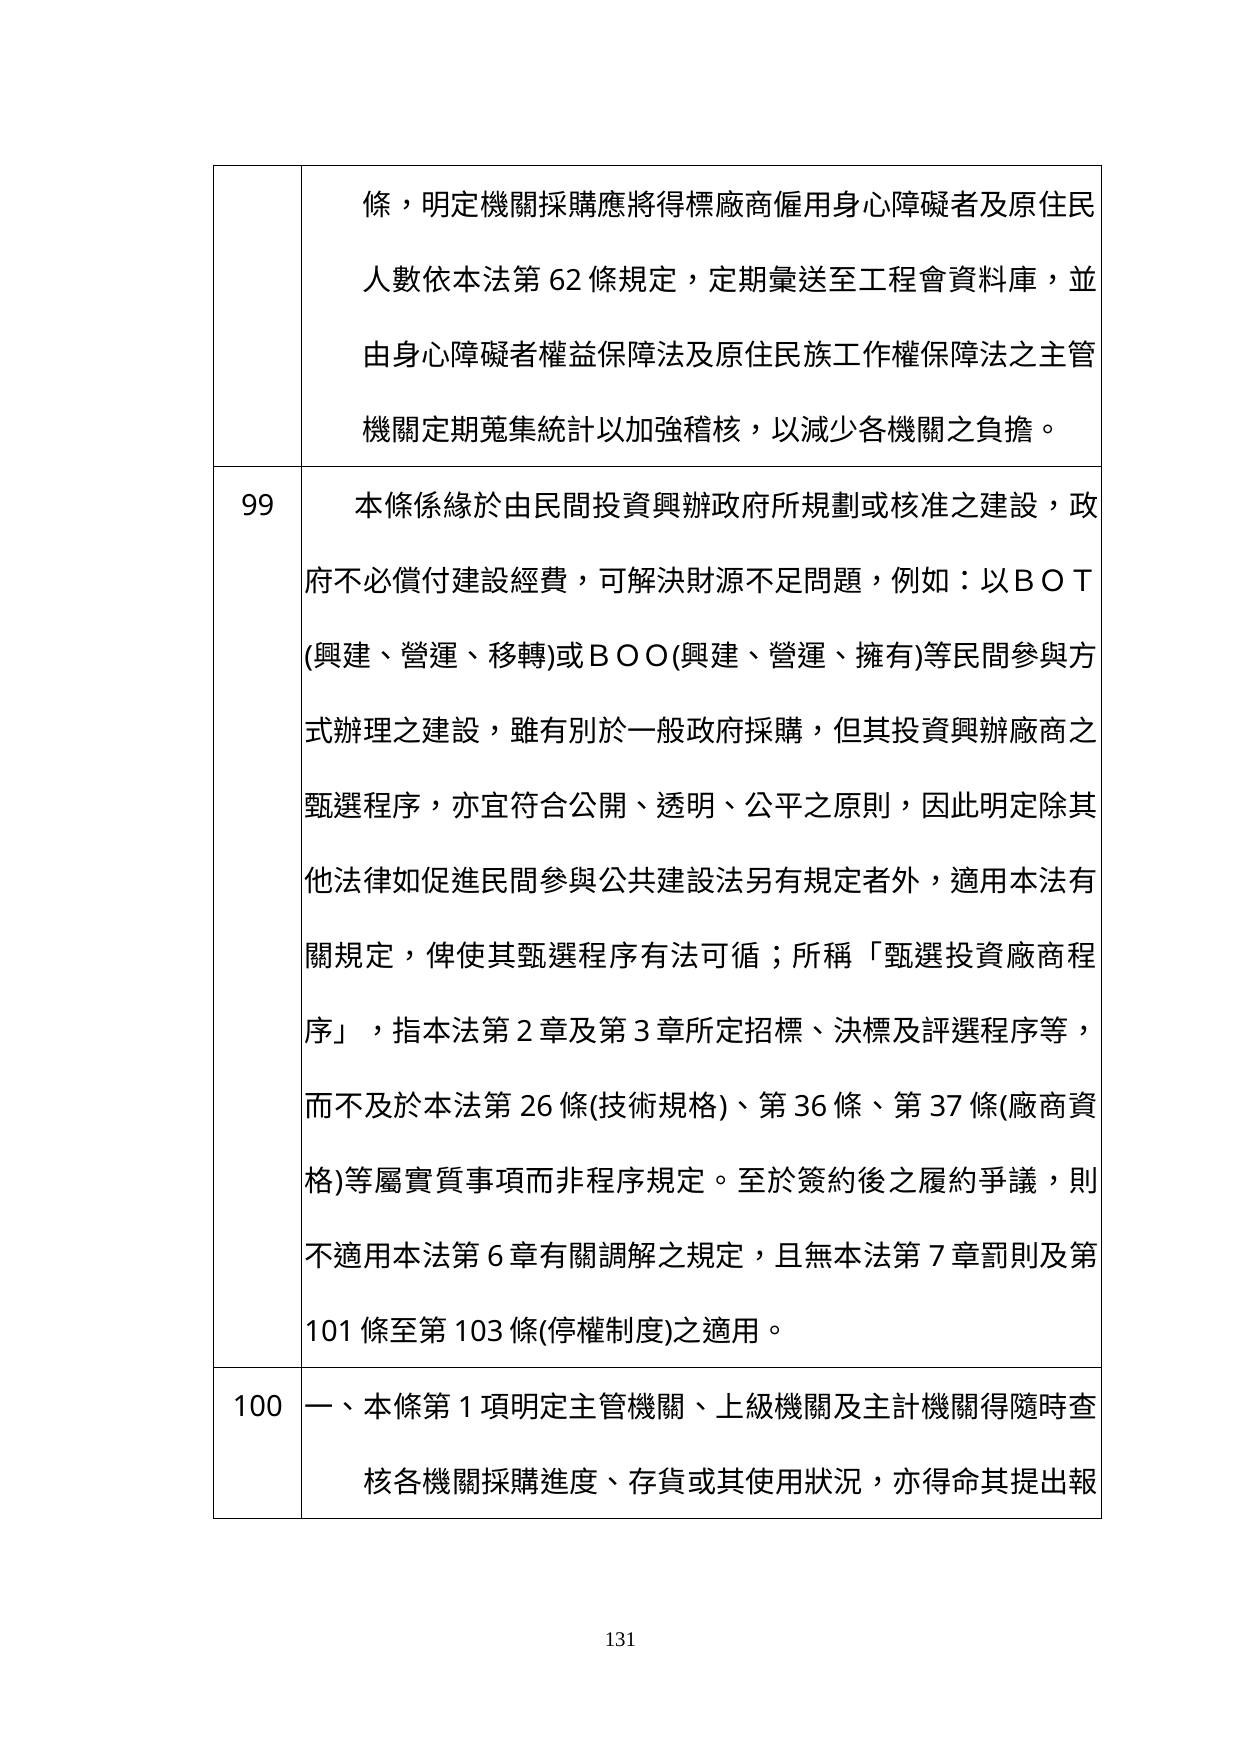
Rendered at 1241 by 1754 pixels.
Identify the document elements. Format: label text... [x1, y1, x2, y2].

table_cell 本條係緣於由民間投資興辦政府所規劃或核准之建設，政府不必償付建設經費，可解決財源不足問題，例如：以ＢＯＴ(興建、營運、移轉)或ＢＯＯ(興建、營運、擁有)等民間參與方式辦理之建設，雖有別於一般政府採購，但其投資興辦廠商之甄選程序，亦宜符合公開、透明、公平之原則，因此明定除其他法律如促進民間參與公共建設法另有規定者外，適用本法有關規定，俾使其甄選程序有法可循；所稱「甄選投資廠商程序」，指本法第2章及第3章所定招標、決標及評選程序等，而不及於本法第26條(技術規格)、第36條、第37條(廠商資格)等屬實質事項而非程序規定。至於簽約後之履約爭議，則不適用本法第6章有關調解之規定，且無本法第7章罰則及第101條至第103條(停權制度)之適用。 [302, 467, 1101, 1367]
table_cell 100 [214, 1368, 301, 1518]
table_cell [214, 166, 301, 466]
table_cell 99 [214, 467, 301, 1367]
table_cell 本條第1項明定主管機關、上級機關及主計機關得隨時查核各機關採購進度、存貨或其使用狀況，亦得命其提出報 [302, 1368, 1101, 1518]
table_cell 條，明定機關採購應將得標廠商僱用身心障礙者及原住民人數依本法第62條規定，定期彙送至工程會資料庫，並由身心障礙者權益保障法及原住民族工作權保障法之主管機關定期蒐集統計以加強稽核，以減少各機關之負擔。 [302, 166, 1101, 466]
